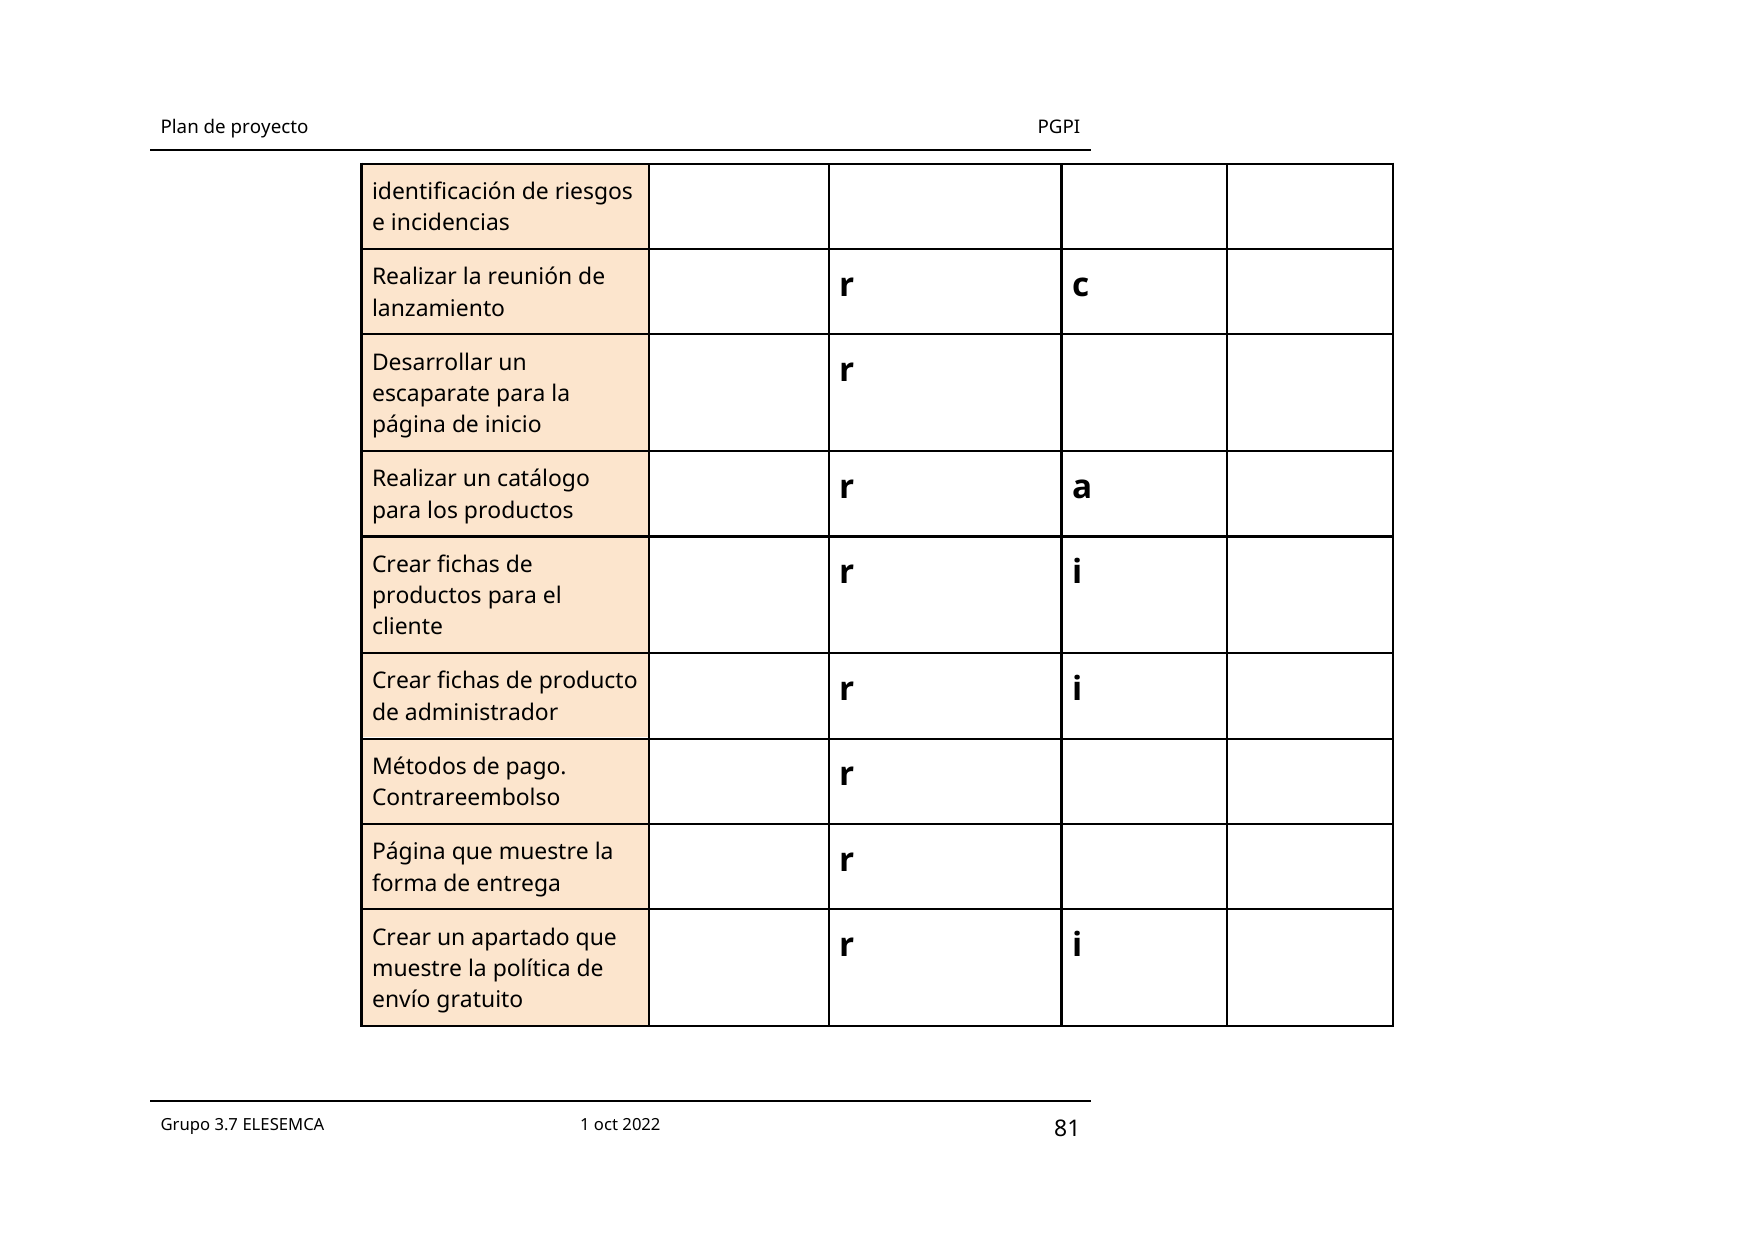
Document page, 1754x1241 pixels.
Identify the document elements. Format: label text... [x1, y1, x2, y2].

table_cell [650, 250, 828, 333]
table_cell [650, 654, 828, 737]
table_cell Métodos de pago. Contrareembolso [363, 740, 648, 823]
table_cell [650, 538, 828, 652]
table_cell [1228, 538, 1392, 652]
table_cell [650, 825, 828, 908]
table_cell i [1063, 654, 1226, 737]
table_cell a [1063, 452, 1226, 535]
table_cell r [830, 910, 1060, 1025]
table_cell [1228, 740, 1392, 823]
table_cell r [830, 538, 1060, 652]
table_cell i [1063, 538, 1226, 652]
table_cell [830, 165, 1060, 248]
table_cell r [830, 335, 1060, 450]
table_cell [650, 165, 828, 248]
table_cell Crear un apartado que muestre la política de envío gratuito [363, 910, 648, 1025]
table_cell [1063, 165, 1226, 248]
table_cell Realizar un catálogo para los productos [363, 452, 648, 535]
table_cell Desarrollar un escaparate para la página de inicio [363, 335, 648, 450]
table_cell [1063, 825, 1226, 908]
table_cell [1228, 250, 1392, 333]
table_cell [650, 740, 828, 823]
table_cell [1228, 335, 1392, 450]
table_cell Realizar la reunión de lanzamiento [363, 250, 648, 333]
table_cell i [1063, 910, 1226, 1025]
table_cell c [1063, 250, 1226, 333]
table_cell [1228, 452, 1392, 535]
table_cell r [830, 740, 1060, 823]
table_cell [1228, 165, 1392, 248]
table_cell [650, 910, 828, 1025]
table_cell [650, 335, 828, 450]
table_cell [1063, 740, 1226, 823]
table_cell identificación de riesgos e incidencias [363, 165, 648, 248]
table_cell r [830, 452, 1060, 535]
table_cell [1228, 825, 1392, 908]
table_cell [1228, 654, 1392, 737]
table_cell [1063, 335, 1226, 450]
table_cell r [830, 250, 1060, 333]
table_cell [650, 452, 828, 535]
table_cell [1228, 910, 1392, 1025]
table_cell Crear fichas de productos para el cliente [363, 538, 648, 652]
table_cell r [830, 825, 1060, 908]
table_cell Crear fichas de producto de administrador [363, 654, 648, 737]
table_cell Página que muestre la forma de entrega [363, 825, 648, 908]
table_cell r [830, 654, 1060, 737]
